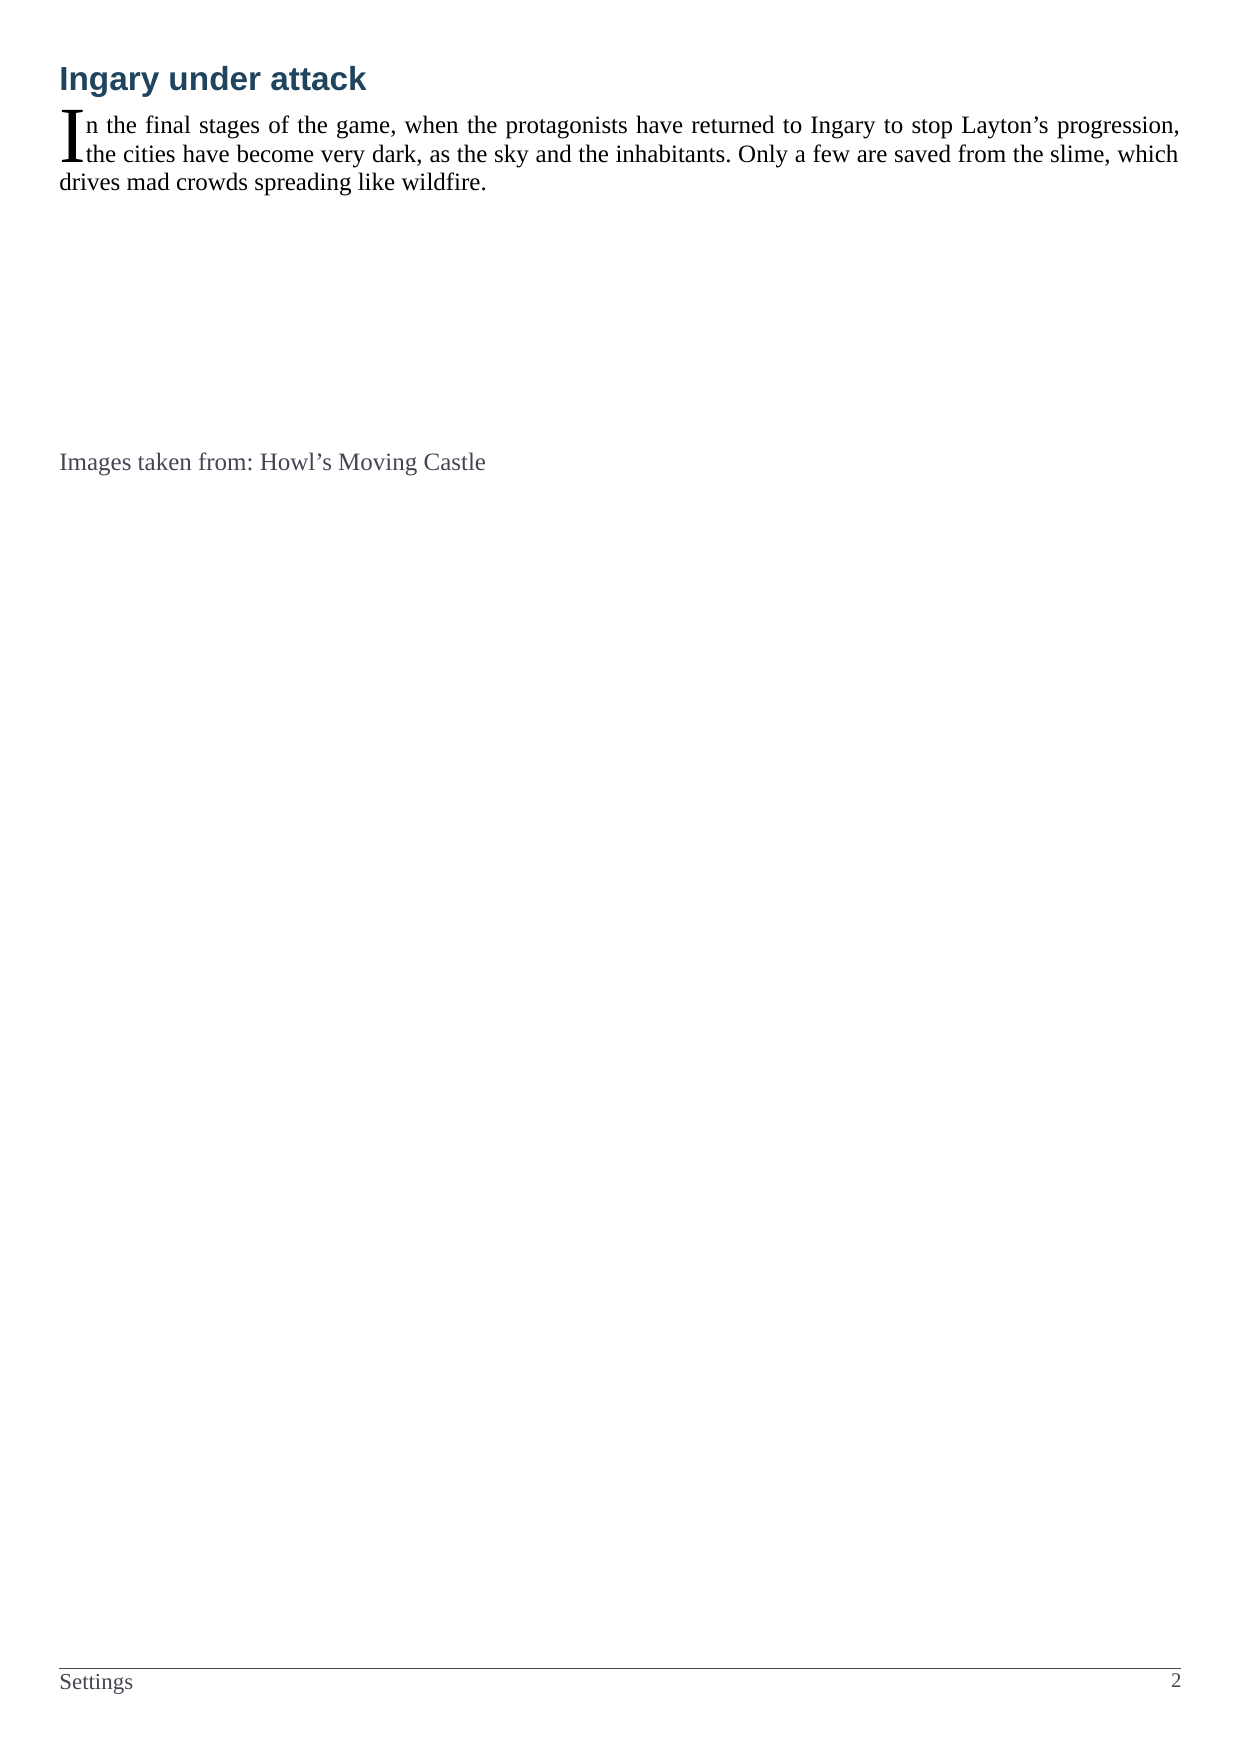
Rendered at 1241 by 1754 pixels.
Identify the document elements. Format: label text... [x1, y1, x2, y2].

text In the final stages of the game, when the protagonists have returned to Ingary to stop Layton’s progression, the cities have become very dark, as the sky and the inhabitants. Only a few are saved from the slime, which drives mad crowds spreading like wildfire. [59, 110, 1181, 196]
table_header [807, 202, 1181, 447]
table_header [59, 202, 433, 447]
subtitle Ingary under attack [59, 59, 1181, 97]
table_cell Images taken from: Howl’s Moving Castle [59, 447, 1181, 482]
table_header [433, 202, 807, 447]
